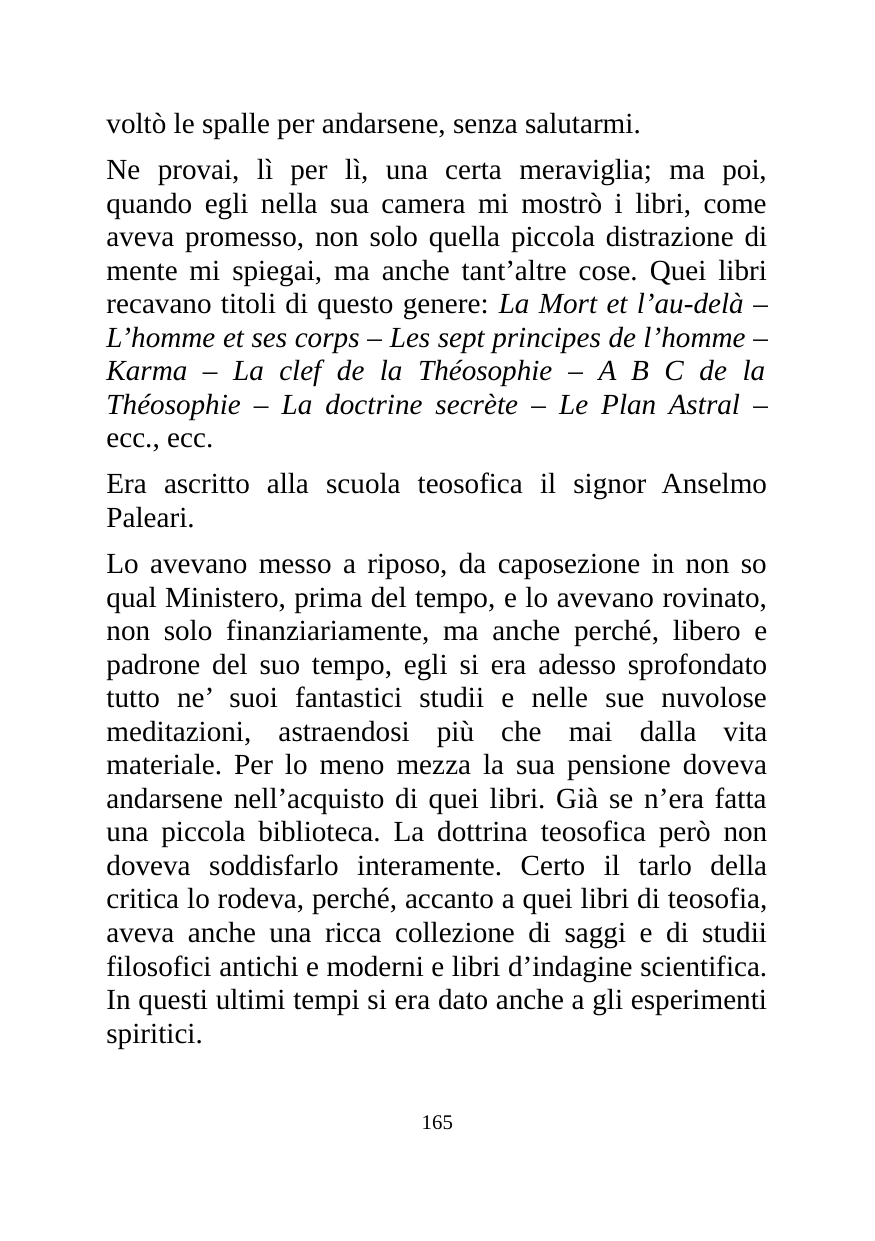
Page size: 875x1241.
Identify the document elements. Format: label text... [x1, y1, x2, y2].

text Lo avevano messo a riposo, da caposezione in non so qual Ministero, prima del tempo, e lo avevano rovinato, non solo finanziariamente, ma anche perché, libero e padrone del suo tempo, egli si era adesso sprofondato tutto ne’ suoi fantastici studii e nelle sue nuvolose meditazioni, astraendosi più che mai dalla vita materiale. Per lo meno mezza la sua pensione doveva andarsene nell’acquisto di quei libri. Già se n’era fatta una piccola biblioteca. La dottrina teosofica però non doveva soddisfarlo interamente. Certo il tarlo della critica lo rodeva, perché, accanto a quei libri di teosofia, aveva anche una ricca collezione di saggi e di studii filosofici antichi e moderni e libri d’indagine scientifica. In questi ultimi tempi si era dato anche a gli esperimenti spiritici. [106, 546, 768, 1049]
text Era ascritto alla scuola teosofica il signor Anselmo Paleari. [106, 467, 768, 534]
text Ne provai, lì per lì, una certa meraviglia; ma poi, quando egli nella sua camera mi mostrò i libri, come aveva promesso, non solo quella piccola distrazione di mente mi spiegai, ma anche tant’altre cose. Quei libri recavano titoli di questo genere: La Mort et l’au-delà – L’homme et ses corps – Les sept principes de l’homme – Karma – La clef de la Théosophie – A B C de la Théosophie – La doctrine secrète – Le Plan Astral – ecc., ecc. [106, 152, 768, 454]
text voltò le spalle per andarsene, senza salutarmi. [106, 106, 768, 140]
